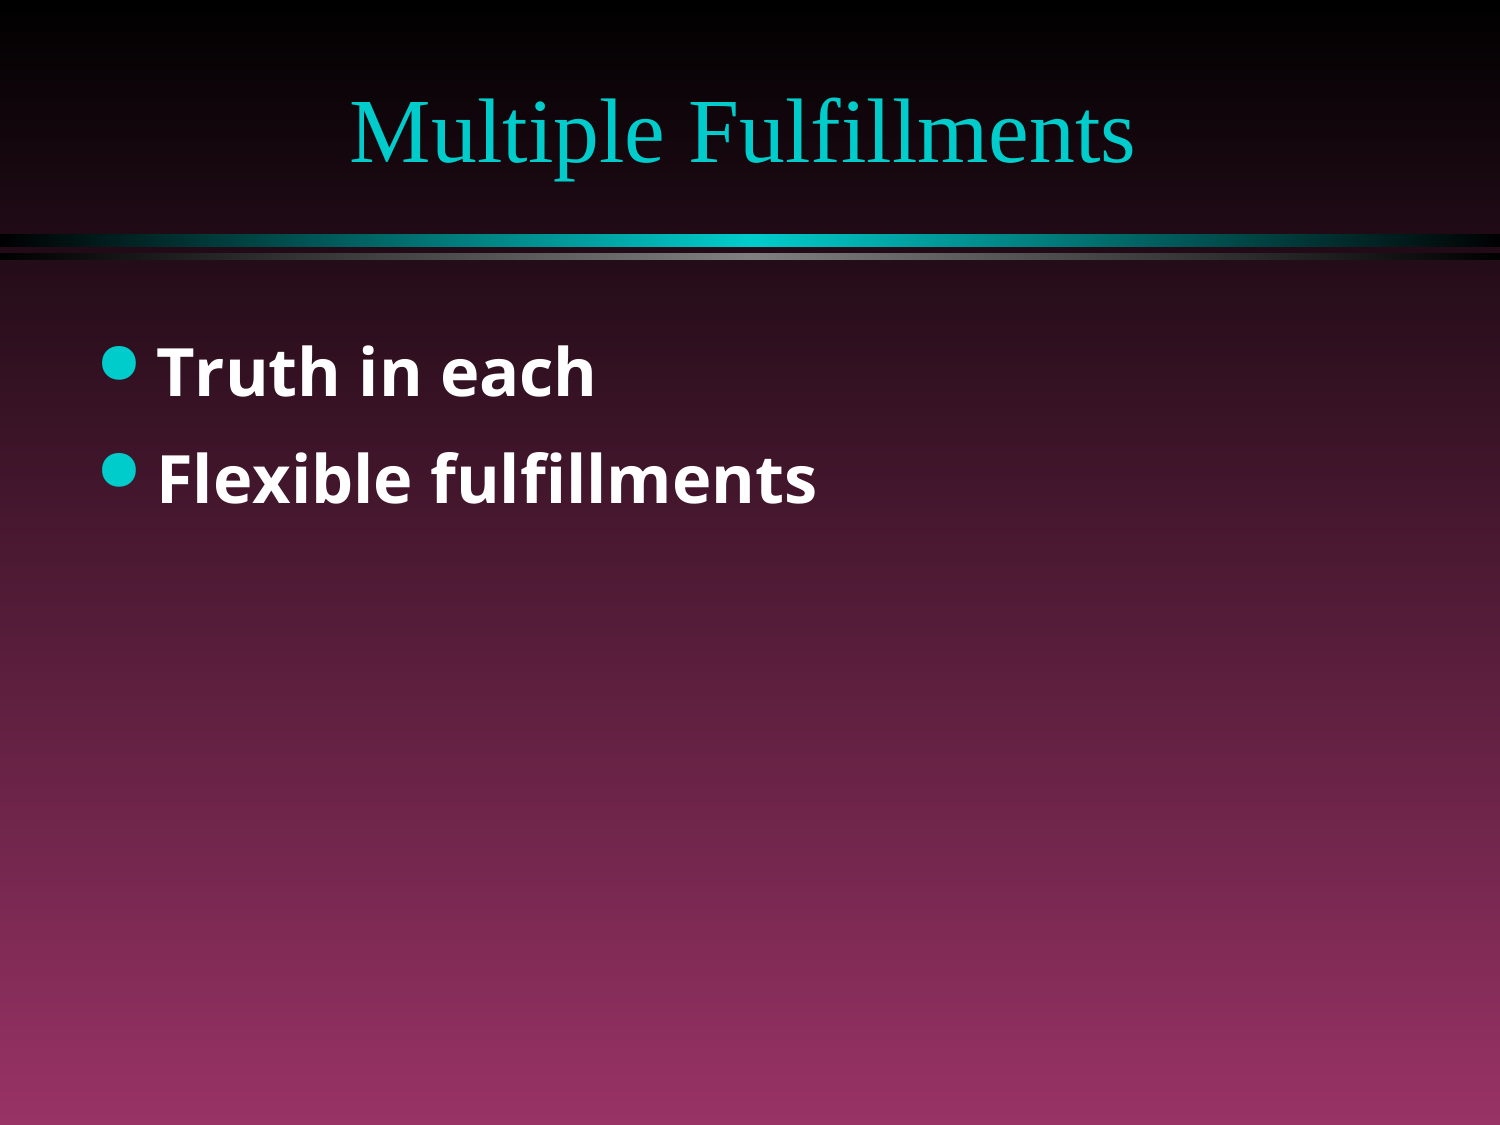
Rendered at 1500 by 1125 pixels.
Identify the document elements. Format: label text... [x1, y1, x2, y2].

title Multiple Fulfillments [99, 37, 1388, 225]
list Truth in each Flexible fulfillments [99, 324, 1388, 978]
